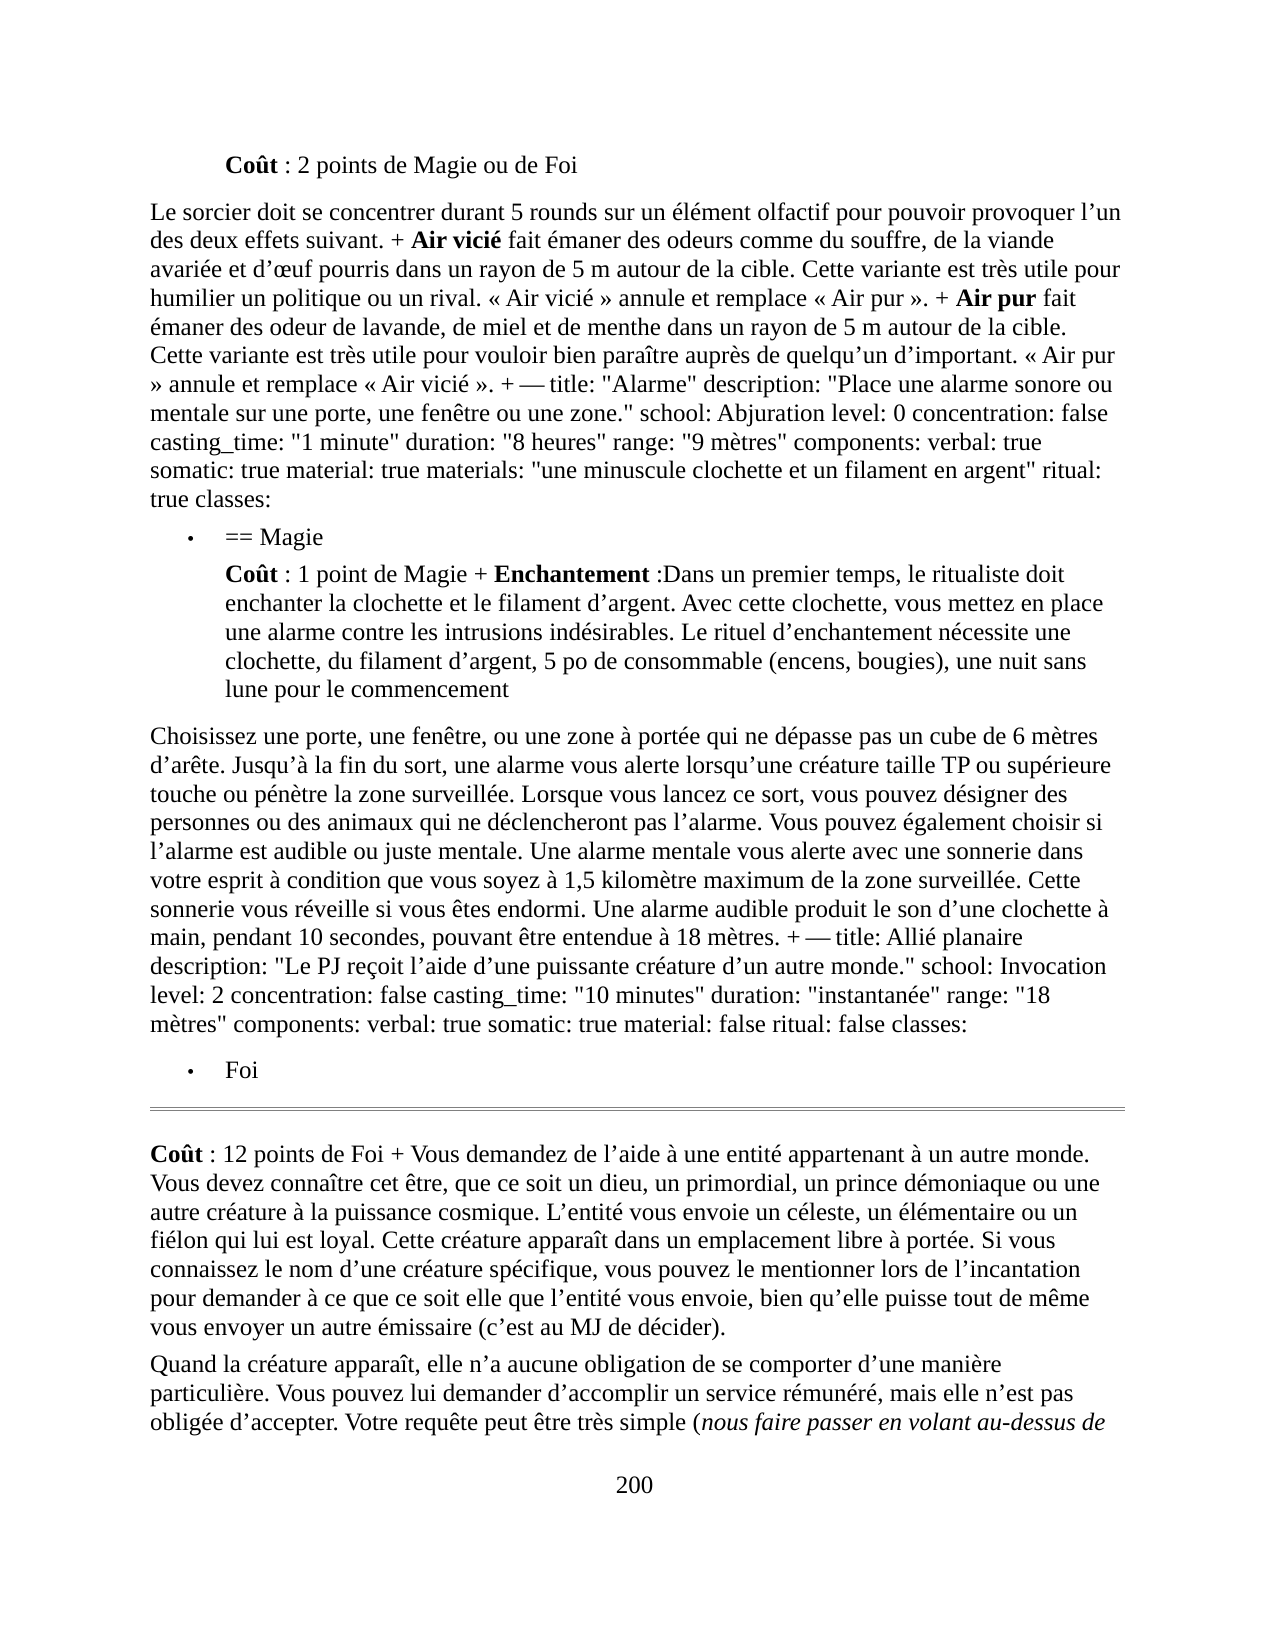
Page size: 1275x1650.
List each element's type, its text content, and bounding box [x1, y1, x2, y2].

list Coût : 2 points de Magie ou de Foi [187, 150, 1125, 179]
list Foi [187, 1055, 1125, 1084]
text Le sorcier doit se concentrer durant 5 rounds sur un élément olfactif pour pouvoir provoquer l’un des deux effets suivant. + Air vicié fait émaner des odeurs comme du souffre, de la viande avariée et d’œuf pourris dans un rayon de 5 m autour de la cible. Cette variante est très utile pour humilier un politique ou un rival. « Air vicié » annule et remplace « Air pur ». + Air pur fait émaner des odeur de lavande, de miel et de menthe dans un rayon de 5 m autour de la cible. Cette variante est très utile pour vouloir bien paraître auprès de quelqu’un d’important. « Air pur » annule et remplace « Air vicié ». + — title: "Alarme" description: "Place une alarme sonore ou mentale sur une porte, une fenêtre ou une zone." school: Abjuration level: 0 concentration: false casting_time: "1 minute" duration: "8 heures" range: "9 mètres" components: verbal: true somatic: true material: true materials: "une minuscule clochette et un filament en argent" ritual: true classes: [150, 197, 1125, 513]
text Choisissez une porte, une fenêtre, ou une zone à portée qui ne dépasse pas un cube de 6 mètres d’arête. Jusqu’à la fin du sort, une alarme vous alerte lorsqu’une créature taille TP ou supérieure touche ou pénètre la zone surveillée. Lorsque vous lancez ce sort, vous pouvez désigner des personnes ou des animaux qui ne déclencheront pas l’alarme. Vous pouvez également choisir si l’alarme est audible ou juste mentale. Une alarme mentale vous alerte avec une sonnerie dans votre esprit à condition que vous soyez à 1,5 kilomètre maximum de la zone surveillée. Cette sonnerie vous réveille si vous êtes endormi. Une alarme audible produit le son d’une clochette à main, pendant 10 secondes, pouvant être entendue à 18 mètres. + — title: Allié planaire description: "Le PJ reçoit l’aide d’une puissante créature d’un autre monde." school: Invocation level: 2 concentration: false casting_time: "10 minutes" duration: "instantanée" range: "18 mètres" components: verbal: true somatic: true material: false ritual: false classes: [150, 721, 1125, 1037]
list == Magie [187, 522, 1125, 551]
text Quand la créature apparaît, elle n’a aucune obligation de se comporter d’une manière particulière. Vous pouvez lui demander d’accomplir un service rémunéré, mais elle n’est pas obligée d’accepter. Votre requête peut être très simple (nous faire passer en volant au-dessus de [150, 1349, 1125, 1436]
text Coût : 12 points de Foi + Vous demandez de l’aide à une entité appartenant à un autre monde. Vous devez connaître cet être, que ce soit un dieu, un primordial, un prince démoniaque ou une autre créature à la puissance cosmique. L’entité vous envoie un céleste, un élémentaire ou un fiélon qui lui est loyal. Cette créature apparaît dans un emplacement libre à portée. Si vous connaissez le nom d’une créature spécifique, vous pouvez le mentionner lors de l’incantation pour demander à ce que ce soit elle que l’entité vous envoie, bien qu’elle puisse tout de même vous envoyer un autre émissaire (c’est au MJ de décider). [150, 1139, 1125, 1341]
list Coût : 1 point de Magie + Enchantement :Dans un premier temps, le ritualiste doit enchanter la clochette et le filament d’argent. Avec cette clochette, vous mettez en place une alarme contre les intrusions indésirables. Le rituel d’enchantement nécessite une clochette, du filament d’argent, 5 po de consommable (encens, bougies), une nuit sans lune pour le commencement [187, 559, 1125, 703]
